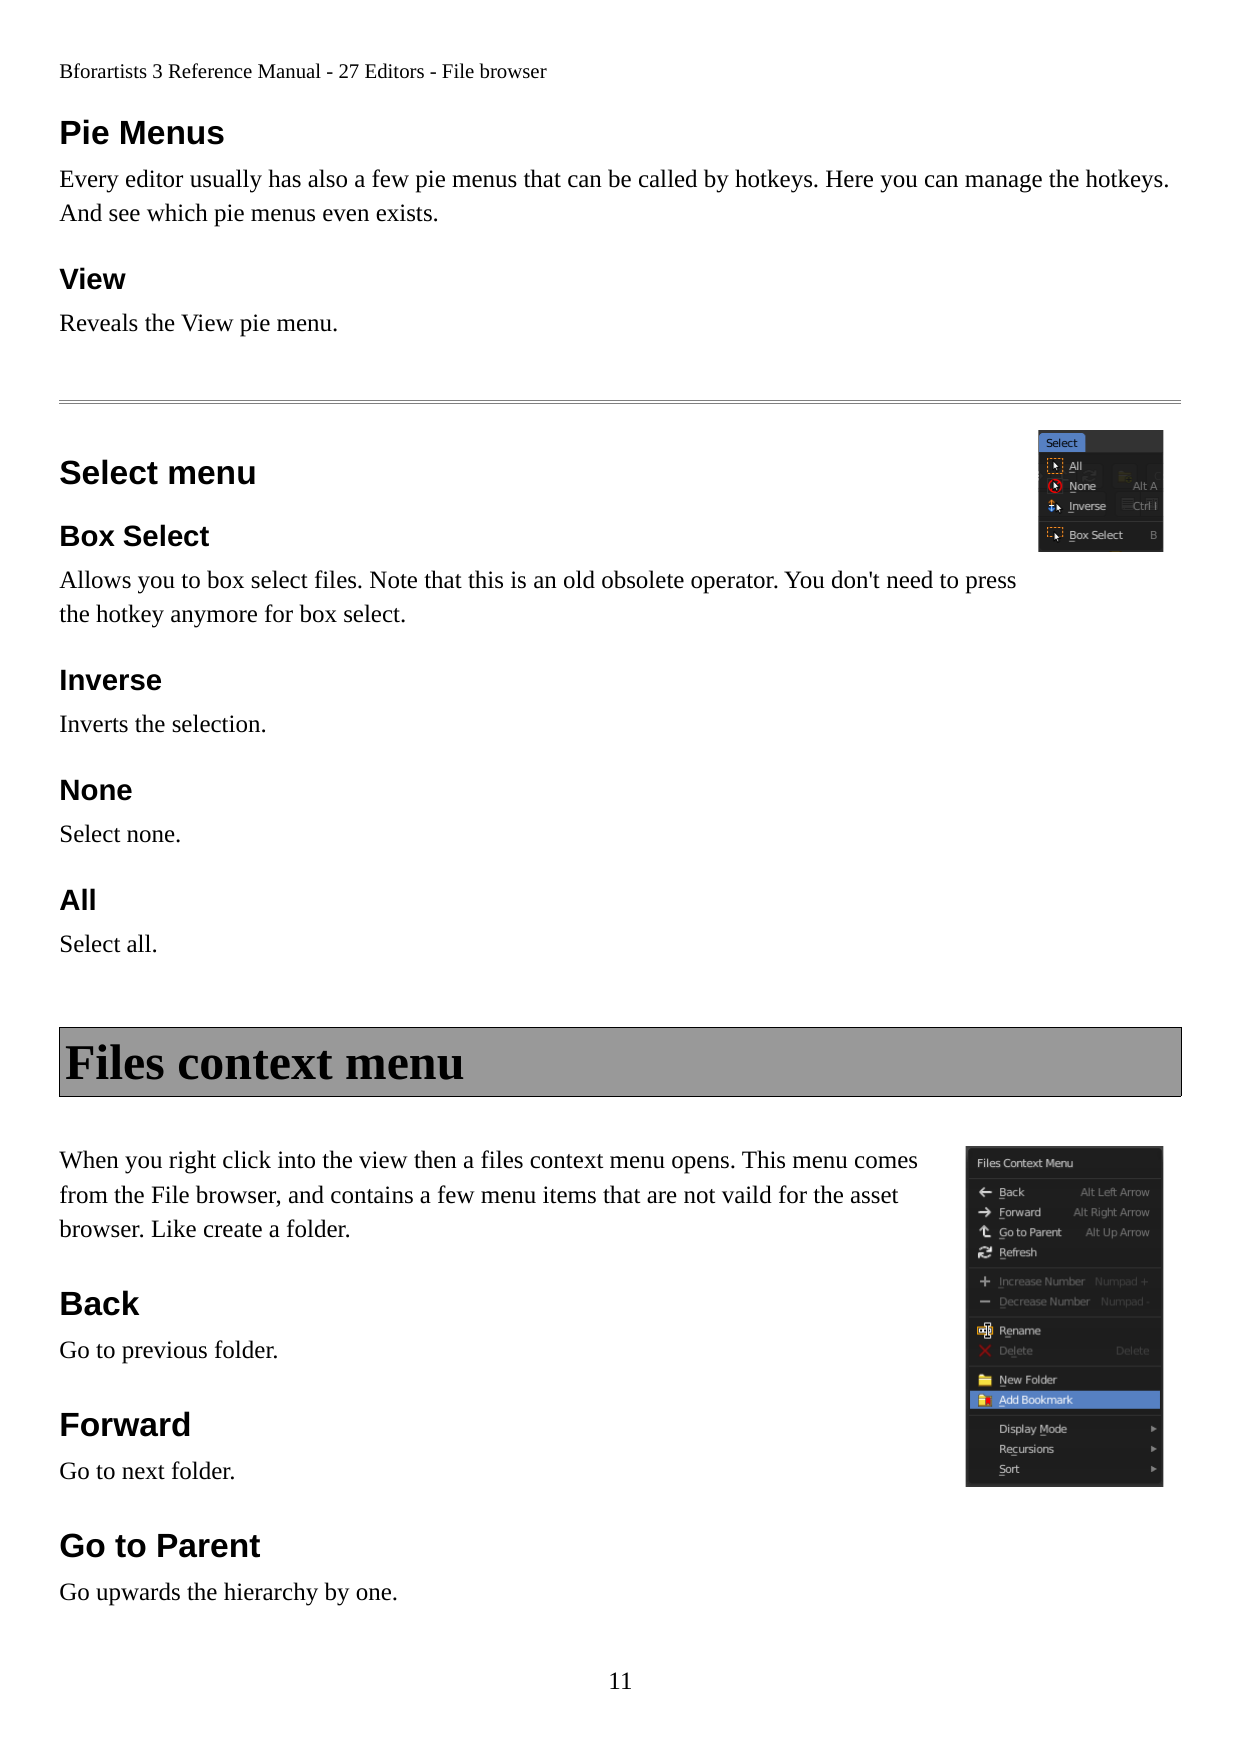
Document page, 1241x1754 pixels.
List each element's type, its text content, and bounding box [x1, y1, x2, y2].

text Go upwards the hierarchy by one. [59, 1577, 1181, 1606]
subtitle View [59, 262, 1181, 296]
subtitle Forward [59, 1405, 965, 1444]
subtitle [1164, 519, 1181, 552]
text Go to previous folder. [59, 1335, 965, 1364]
subtitle None [59, 773, 1181, 807]
picture [1038, 430, 1164, 552]
table_header Files context menu [60, 1028, 1181, 1096]
subtitle Pie Menus [59, 113, 1181, 151]
subtitle Back [59, 1284, 965, 1323]
subtitle Select menu [59, 453, 1038, 492]
text [1164, 1335, 1181, 1364]
text When you right click into the view then a files context menu opens. This menu comes from the File browser, and contains a few menu items that are not vaild for the asset browser. Like create a folder. [59, 1145, 1181, 1243]
text Reveals the View pie menu. [59, 308, 1181, 337]
subtitle [1164, 1284, 1181, 1323]
text Go to next folder. [59, 1456, 965, 1485]
text Select all. [59, 929, 1181, 958]
text Select none. [59, 819, 1181, 848]
text Allows you to box select files. Note that this is an old obsolete operator. You don't need to press the hotkey anymore for box select. [59, 565, 1181, 628]
text [1164, 1456, 1181, 1485]
subtitle All [59, 883, 1181, 917]
subtitle Inverse [59, 663, 1181, 697]
subtitle [1164, 453, 1181, 492]
subtitle [1164, 1405, 1181, 1444]
subtitle Box Select [59, 519, 1038, 552]
subtitle Go to Parent [59, 1526, 1181, 1565]
text Inverts the selection. [59, 709, 1181, 738]
picture [965, 1146, 1164, 1487]
text Every editor usually has also a few pie menus that can be called by hotkeys. Here you can manage the hotkeys. And see which pie menus even exists. [59, 164, 1181, 227]
